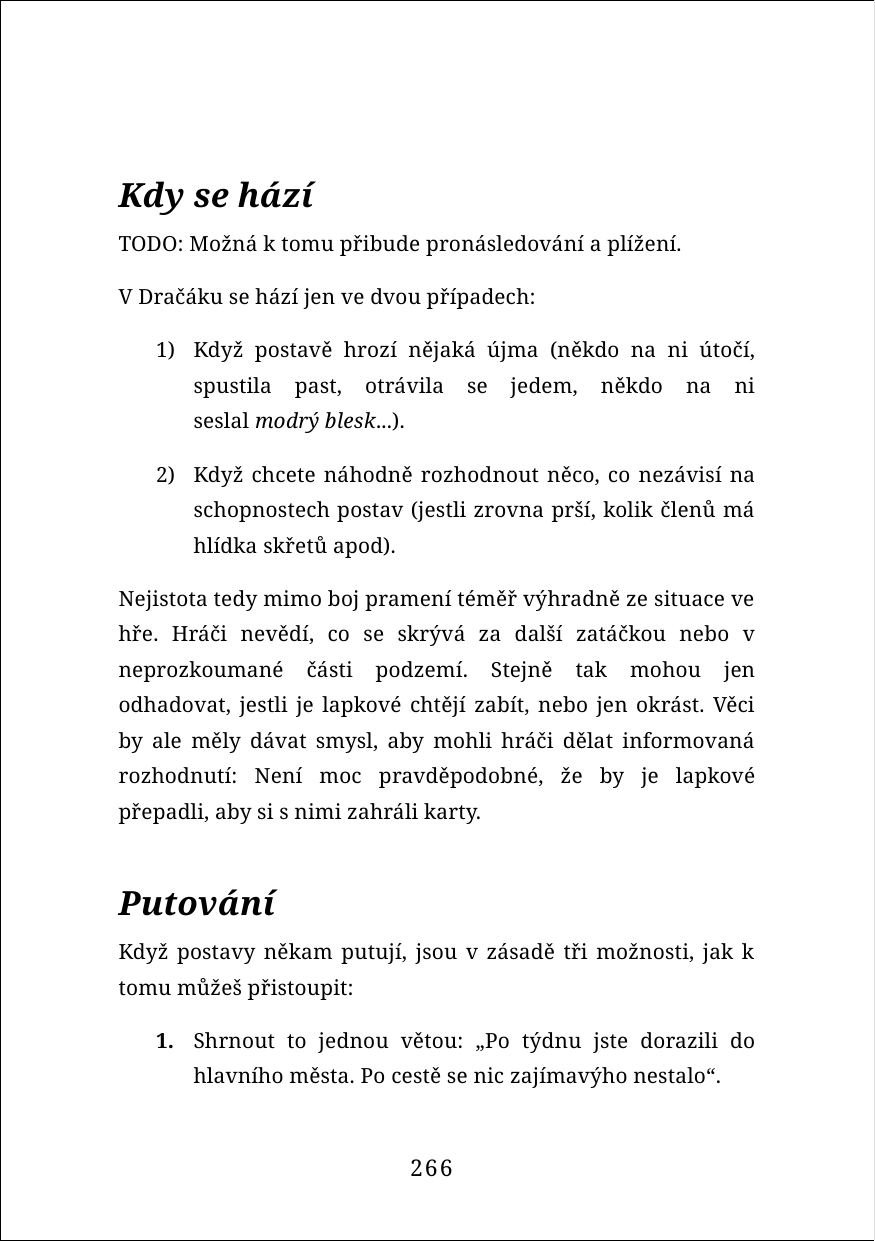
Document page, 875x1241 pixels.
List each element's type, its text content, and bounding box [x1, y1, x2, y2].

text V Dračáku se hází jen ve dvou případech: [118, 282, 756, 311]
list Shrnout to jednou větou: „Po týdnu jste dorazili do hlavního města. Po cestě se nic zajímavýho nestalo“. [156, 1026, 756, 1090]
text Když postavy někam putují, jsou v zásadě tři možnosti, jak k tomu můžeš přistoupit: [118, 937, 756, 1001]
list Když chcete náhodně rozhodnout něco, co nezávisí na schopnostech postav (jestli zrovna prší, kolik členů má hlídka skřetů apod). [156, 460, 756, 559]
subtitle Kdy se hází [118, 172, 756, 217]
list Když postavě hrozí nějaká újma (někdo na ni útočí, spustila past, otrávila se jedem, někdo na ni seslal modrý blesk...). [156, 335, 756, 435]
text Nejistota tedy mimo boj pramení téměř výhradně ze situace ve hře. Hráči nevědí, co se skrývá za další zatáčkou nebo v neprozkoumané části podzemí. Stejně tak mohou jen odhadovat, jestli je lapkové chtějí zabít, nebo jen okrást. Věci by ale měly dávat smysl, aby mohli hráči dělat informovaná rozhodnutí: Není moc pravděpodobné, že by je lapkové přepadli, aby si s nimi zahráli karty. [118, 584, 756, 826]
subtitle Putování [118, 880, 756, 925]
text TODO: Možná k tomu přibude pronásledování a plížení. [118, 229, 756, 257]
